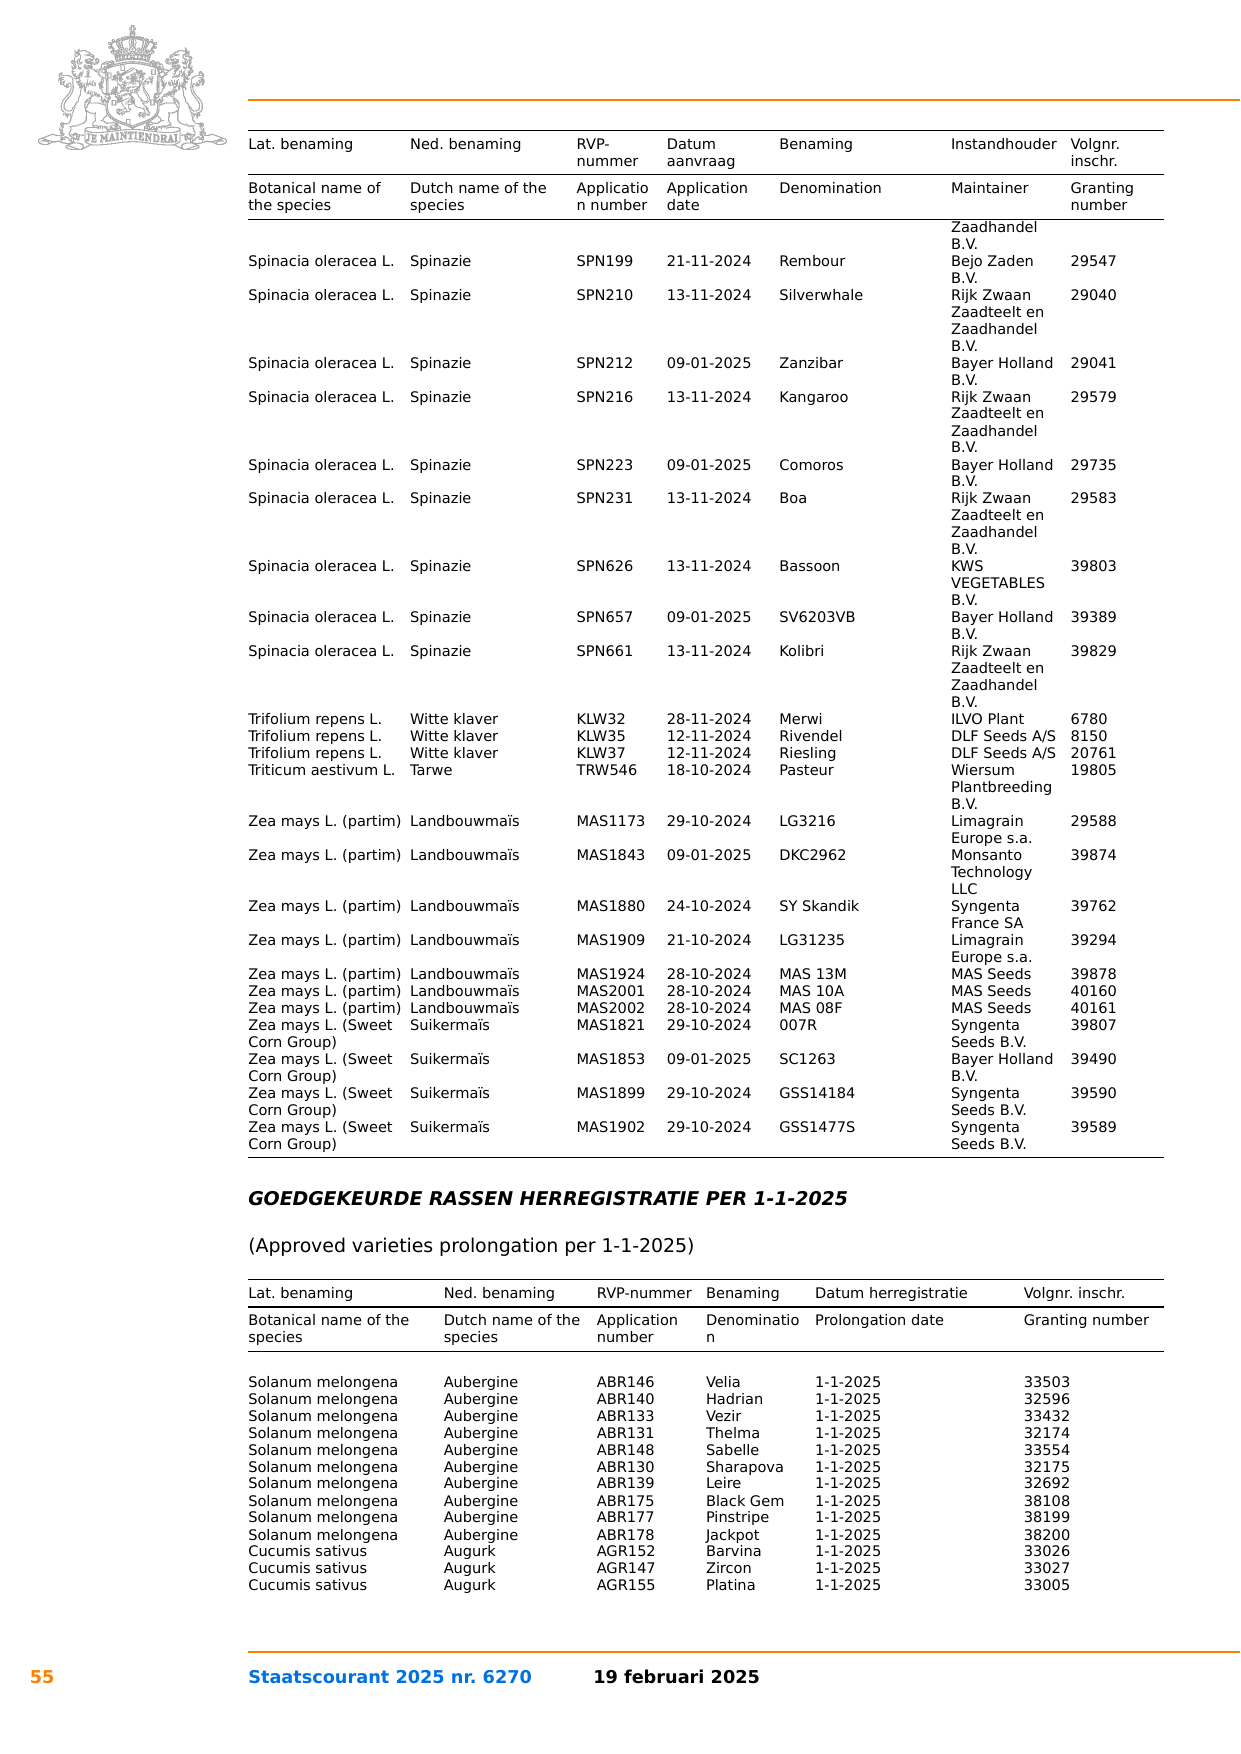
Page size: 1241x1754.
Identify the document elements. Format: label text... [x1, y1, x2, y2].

table_cell 09-01-2025 [661, 355, 773, 388]
table_cell MAS1821 [570, 1017, 661, 1051]
table_cell Spinacia oleracea L. [248, 609, 404, 643]
table_cell Barvina [700, 1543, 809, 1560]
table_cell Comoros [773, 456, 945, 490]
subtitle GOEDGEKEURDE RASSEN HERREGISTRATIE PER 1-1-2025 [248, 1188, 1163, 1210]
table_cell Platina [700, 1577, 809, 1594]
table_cell Bassoon [773, 558, 945, 609]
table_cell LG31235 [773, 932, 945, 966]
table_cell 39874 [1065, 847, 1163, 898]
table_cell Syngenta Seeds B.V. [945, 1017, 1064, 1051]
table_cell Zea mays L. (Sweet Corn Group) [248, 1051, 404, 1084]
table_cell Pasteur [773, 762, 945, 813]
table_cell 13-11-2024 [661, 643, 773, 711]
table_cell Aubergine [438, 1509, 591, 1526]
table_cell Zircon [700, 1560, 809, 1577]
table_cell 1-1-2025 [809, 1391, 1018, 1407]
table_header Volgnr. inschr. [1018, 1280, 1163, 1306]
table_cell Spinacia oleracea L. [248, 456, 404, 490]
table_cell Triticum aestivum L. [248, 762, 404, 813]
table_cell Velia [700, 1374, 809, 1391]
table_cell Landbouwmaïs [404, 966, 570, 983]
table_cell 32692 [1018, 1475, 1163, 1492]
table_cell SPN223 [570, 456, 661, 490]
table_cell Cucumis sativus [248, 1560, 438, 1577]
table_cell 13-11-2024 [661, 389, 773, 456]
table_cell 29-10-2024 [661, 1119, 773, 1157]
table_cell ABR146 [591, 1374, 700, 1391]
table_cell Zea mays L. (Sweet Corn Group) [248, 1119, 404, 1157]
table_cell Spinazie [404, 643, 570, 711]
table_cell DLF Seeds A/S [945, 745, 1064, 762]
table_cell GSS1477S [773, 1119, 945, 1157]
table_cell [661, 220, 773, 253]
table_cell MAS Seeds [945, 966, 1064, 983]
table_cell Aubergine [438, 1441, 591, 1458]
table_cell 21-11-2024 [661, 253, 773, 287]
table_cell Denomination [773, 175, 945, 219]
table_cell Solanum melongena [248, 1441, 438, 1458]
table_cell 29588 [1065, 813, 1163, 847]
table_cell ABR175 [591, 1493, 700, 1509]
table_cell [438, 1352, 591, 1373]
table_header RVP-nummer [591, 1280, 700, 1306]
table_cell 19805 [1065, 762, 1163, 813]
table_cell 007R [773, 1017, 945, 1051]
table_cell 09-01-2025 [661, 456, 773, 490]
table_cell Thelma [700, 1425, 809, 1441]
table_cell 1-1-2025 [809, 1425, 1018, 1441]
table_cell Hadrian [700, 1391, 809, 1407]
table_cell Cucumis sativus [248, 1543, 438, 1560]
table_cell SPN231 [570, 490, 661, 558]
table_cell Rembour [773, 253, 945, 287]
table_cell AGR155 [591, 1577, 700, 1594]
table_cell Solanum melongena [248, 1391, 438, 1407]
table_cell [809, 1352, 1018, 1373]
table_cell Aubergine [438, 1391, 591, 1407]
table_cell [248, 220, 404, 253]
table_cell MAS1899 [570, 1085, 661, 1118]
table_cell Aubergine [438, 1459, 591, 1475]
table_cell Bejo Zaden B.V. [945, 253, 1064, 287]
table_cell Landbouwmaïs [404, 813, 570, 847]
table_cell 40160 [1065, 983, 1163, 1000]
table_cell 33503 [1018, 1374, 1163, 1391]
table_cell Solanum melongena [248, 1374, 438, 1391]
table_cell Limagrain Europe s.a. [945, 813, 1064, 847]
table_cell 29547 [1065, 253, 1163, 287]
table_cell Application number [591, 1308, 700, 1351]
table_cell 18-10-2024 [661, 762, 773, 813]
table_cell MAS 13M [773, 966, 945, 983]
table_header Datum herregistratie [809, 1280, 1018, 1306]
table_cell Limagrain Europe s.a. [945, 932, 1064, 966]
table_cell Spinacia oleracea L. [248, 643, 404, 711]
table_cell Solanum melongena [248, 1526, 438, 1543]
table_cell [404, 220, 570, 253]
table_cell Spinacia oleracea L. [248, 253, 404, 287]
table_cell 39807 [1065, 1017, 1163, 1051]
table_cell Trifolium repens L. [248, 745, 404, 762]
table_cell Syngenta France SA [945, 898, 1064, 932]
table_cell Suikermaïs [404, 1119, 570, 1157]
table_cell Solanum melongena [248, 1408, 438, 1424]
table_cell 1-1-2025 [809, 1526, 1018, 1543]
table_cell Kolibri [773, 643, 945, 711]
table_cell Granting number [1065, 175, 1163, 219]
table_cell Granting number [1018, 1308, 1163, 1351]
table_cell 39389 [1065, 609, 1163, 643]
table_cell Augurk [438, 1560, 591, 1577]
table_header Lat. benaming [248, 1280, 438, 1306]
picture [38, 25, 227, 150]
table_cell 38108 [1018, 1493, 1163, 1509]
table_cell ABR148 [591, 1441, 700, 1458]
table_cell 1-1-2025 [809, 1509, 1018, 1526]
table_cell Monsanto Technology LLC [945, 847, 1064, 898]
table_cell Witte klaver [404, 711, 570, 728]
table_cell AGR152 [591, 1543, 700, 1560]
table_cell Zaadhandel B.V. [945, 220, 1064, 253]
table_cell [570, 220, 661, 253]
table_cell Riesling [773, 745, 945, 762]
table_cell 09-01-2025 [661, 847, 773, 898]
table_cell Rijk Zwaan Zaadteelt en Zaadhandel B.V. [945, 287, 1064, 354]
table_cell Aubergine [438, 1475, 591, 1492]
table_cell Leire [700, 1475, 809, 1492]
table_cell 40161 [1065, 1000, 1163, 1017]
table_header Lat. benaming [248, 131, 404, 174]
table_cell 32175 [1018, 1459, 1163, 1475]
table_cell 39803 [1065, 558, 1163, 609]
table_header Benaming [700, 1280, 809, 1306]
table_cell Bayer Holland B.V. [945, 456, 1064, 490]
table_cell Dutch name of the species [404, 175, 570, 219]
table_cell KLW37 [570, 745, 661, 762]
table_cell 13-11-2024 [661, 287, 773, 354]
table_cell MAS1909 [570, 932, 661, 966]
table_cell Zea mays L. (partim) [248, 813, 404, 847]
table_cell Spinacia oleracea L. [248, 355, 404, 388]
table_cell Denomination [700, 1308, 809, 1351]
table_cell Boa [773, 490, 945, 558]
table_cell DLF Seeds A/S [945, 728, 1064, 745]
table_cell Maintainer [945, 175, 1064, 219]
table_cell 13-11-2024 [661, 558, 773, 609]
table_cell Dutch name of the species [438, 1308, 591, 1351]
table_cell Bayer Holland B.V. [945, 1051, 1064, 1084]
table_cell AGR147 [591, 1560, 700, 1577]
table_cell 6780 [1065, 711, 1163, 728]
table_cell ABR178 [591, 1526, 700, 1543]
table_cell 1-1-2025 [809, 1475, 1018, 1492]
table_cell SY Skandik [773, 898, 945, 932]
table_cell Botanical name of the species [248, 175, 404, 219]
table_cell TRW546 [570, 762, 661, 813]
table_cell KLW32 [570, 711, 661, 728]
table_cell MAS1880 [570, 898, 661, 932]
table_header Ned. benaming [438, 1280, 591, 1306]
table_cell MAS Seeds [945, 1000, 1064, 1017]
table_cell 38199 [1018, 1509, 1163, 1526]
table_cell Aubergine [438, 1526, 591, 1543]
table_cell 39294 [1065, 932, 1163, 966]
table_cell Aubergine [438, 1493, 591, 1509]
table_cell Spinacia oleracea L. [248, 490, 404, 558]
table_cell Rijk Zwaan Zaadteelt en Zaadhandel B.V. [945, 490, 1064, 558]
table_header Benaming [773, 131, 945, 174]
table_cell Solanum melongena [248, 1475, 438, 1492]
table_cell Solanum melongena [248, 1425, 438, 1441]
table_cell 33027 [1018, 1560, 1163, 1577]
table_cell Witte klaver [404, 745, 570, 762]
table_cell Spinacia oleracea L. [248, 389, 404, 456]
table_cell Zea mays L. (Sweet Corn Group) [248, 1085, 404, 1118]
table_header Instandhouder [945, 131, 1064, 174]
table_cell 1-1-2025 [809, 1459, 1018, 1475]
table_cell 29-10-2024 [661, 813, 773, 847]
table_cell Silverwhale [773, 287, 945, 354]
table_cell [248, 1352, 438, 1373]
table_cell 1-1-2025 [809, 1560, 1018, 1577]
table_cell MAS1924 [570, 966, 661, 983]
table_cell Spinazie [404, 355, 570, 388]
table_cell [773, 220, 945, 253]
table_cell Vezir [700, 1408, 809, 1424]
table_cell 39878 [1065, 966, 1163, 983]
table_cell Solanum melongena [248, 1493, 438, 1509]
table_cell Bayer Holland B.V. [945, 355, 1064, 388]
table_cell Augurk [438, 1543, 591, 1560]
table_header Datum aanvraag [661, 131, 773, 174]
table_cell Zea mays L. (partim) [248, 966, 404, 983]
table_cell 32174 [1018, 1425, 1163, 1441]
table_cell Witte klaver [404, 728, 570, 745]
table_cell Jackpot [700, 1526, 809, 1543]
table_cell 8150 [1065, 728, 1163, 745]
table_cell ABR140 [591, 1391, 700, 1407]
table_cell MAS2002 [570, 1000, 661, 1017]
table_cell 1-1-2025 [809, 1374, 1018, 1391]
table_cell 29579 [1065, 389, 1163, 456]
table_cell 09-01-2025 [661, 1051, 773, 1084]
table_cell Application number [570, 175, 661, 219]
table_cell ABR177 [591, 1509, 700, 1526]
table_cell MAS Seeds [945, 983, 1064, 1000]
table_cell Zanzibar [773, 355, 945, 388]
table_cell 33554 [1018, 1441, 1163, 1458]
table_cell 09-01-2025 [661, 609, 773, 643]
table_cell ABR131 [591, 1425, 700, 1441]
table_cell DKC2962 [773, 847, 945, 898]
table_cell Spinazie [404, 490, 570, 558]
table_cell [1065, 220, 1163, 253]
table_cell Suikermaïs [404, 1085, 570, 1118]
table_cell SC1263 [773, 1051, 945, 1084]
table_cell Spinazie [404, 253, 570, 287]
table_cell LG3216 [773, 813, 945, 847]
table_cell [1018, 1352, 1163, 1373]
table_cell Spinazie [404, 389, 570, 456]
table_cell Bayer Holland B.V. [945, 609, 1064, 643]
table_cell 21-10-2024 [661, 932, 773, 966]
table_cell Spinacia oleracea L. [248, 558, 404, 609]
table_cell Botanical name of the species [248, 1308, 438, 1351]
table_cell Zea mays L. (partim) [248, 898, 404, 932]
table_cell SPN212 [570, 355, 661, 388]
table_cell 1-1-2025 [809, 1408, 1018, 1424]
table_cell [591, 1352, 700, 1373]
table_cell 28-10-2024 [661, 966, 773, 983]
table_cell Spinazie [404, 456, 570, 490]
table_cell Spinazie [404, 558, 570, 609]
table_cell 12-11-2024 [661, 728, 773, 745]
table_cell 1-1-2025 [809, 1543, 1018, 1560]
table_cell Tarwe [404, 762, 570, 813]
table_cell Pinstripe [700, 1509, 809, 1526]
table_cell SPN661 [570, 643, 661, 711]
table_cell Solanum melongena [248, 1509, 438, 1526]
table_cell Spinazie [404, 287, 570, 354]
table_cell 24-10-2024 [661, 898, 773, 932]
table_cell 39589 [1065, 1119, 1163, 1157]
table_cell 13-11-2024 [661, 490, 773, 558]
table_cell 38200 [1018, 1526, 1163, 1543]
table_cell 29735 [1065, 456, 1163, 490]
table_cell Wiersum Plantbreeding B.V. [945, 762, 1064, 813]
table_cell Rijk Zwaan Zaadteelt en Zaadhandel B.V. [945, 389, 1064, 456]
table_cell Aubergine [438, 1408, 591, 1424]
table_cell Kangaroo [773, 389, 945, 456]
table_cell Solanum melongena [248, 1459, 438, 1475]
table_cell GSS14184 [773, 1085, 945, 1118]
table_cell 39762 [1065, 898, 1163, 932]
table_cell ABR133 [591, 1408, 700, 1424]
table_cell 32596 [1018, 1391, 1163, 1407]
table_cell SPN210 [570, 287, 661, 354]
table_header Volgnr. inschr. [1065, 131, 1163, 174]
table_cell Trifolium repens L. [248, 728, 404, 745]
table_cell SPN216 [570, 389, 661, 456]
table_cell 33005 [1018, 1577, 1163, 1594]
table_cell SPN626 [570, 558, 661, 609]
table_cell MAS1843 [570, 847, 661, 898]
table_cell 29-10-2024 [661, 1017, 773, 1051]
table_cell Augurk [438, 1577, 591, 1594]
table_cell Landbouwmaïs [404, 932, 570, 966]
table_cell Spinacia oleracea L. [248, 287, 404, 354]
table_cell 33432 [1018, 1408, 1163, 1424]
table_cell [700, 1352, 809, 1373]
table_cell Sabelle [700, 1441, 809, 1458]
table_cell ABR130 [591, 1459, 700, 1475]
table_cell 29-10-2024 [661, 1085, 773, 1118]
table_cell Zea mays L. (partim) [248, 932, 404, 966]
table_cell Landbouwmaïs [404, 898, 570, 932]
table_cell Application date [661, 175, 773, 219]
table_cell Rijk Zwaan Zaadteelt en Zaadhandel B.V. [945, 643, 1064, 711]
table_cell Trifolium repens L. [248, 711, 404, 728]
table_cell KWS VEGETABLES B.V. [945, 558, 1064, 609]
table_cell SPN199 [570, 253, 661, 287]
table_cell KLW35 [570, 728, 661, 745]
table_cell SV6203VB [773, 609, 945, 643]
table_cell Cucumis sativus [248, 1577, 438, 1594]
table_cell MAS1853 [570, 1051, 661, 1084]
table_cell Aubergine [438, 1374, 591, 1391]
table_cell Syngenta Seeds B.V. [945, 1085, 1064, 1118]
table_cell Sharapova [700, 1459, 809, 1475]
table_cell Landbouwmaïs [404, 1000, 570, 1017]
table_cell Zea mays L. (partim) [248, 983, 404, 1000]
table_cell 39829 [1065, 643, 1163, 711]
table_cell 33026 [1018, 1543, 1163, 1560]
table_cell SPN657 [570, 609, 661, 643]
table_cell 29041 [1065, 355, 1163, 388]
table_cell Zea mays L. (partim) [248, 1000, 404, 1017]
table_cell Rivendel [773, 728, 945, 745]
table_cell Aubergine [438, 1425, 591, 1441]
table_cell 28-11-2024 [661, 711, 773, 728]
table_cell Black Gem [700, 1493, 809, 1509]
table_cell Suikermaïs [404, 1051, 570, 1084]
table_cell Suikermaïs [404, 1017, 570, 1051]
table_cell Landbouwmaïs [404, 983, 570, 1000]
table_cell ILVO Plant [945, 711, 1064, 728]
table_cell 1-1-2025 [809, 1441, 1018, 1458]
table_cell Prolongation date [809, 1308, 1018, 1351]
table_cell Zea mays L. (Sweet Corn Group) [248, 1017, 404, 1051]
table_cell Merwi [773, 711, 945, 728]
table_header Ned. benaming [404, 131, 570, 174]
table_cell Landbouwmaïs [404, 847, 570, 898]
table_cell MAS 08F [773, 1000, 945, 1017]
table_cell 12-11-2024 [661, 745, 773, 762]
table_cell Zea mays L. (partim) [248, 847, 404, 898]
table_cell 20761 [1065, 745, 1163, 762]
table_cell MAS 10A [773, 983, 945, 1000]
table_cell MAS2001 [570, 983, 661, 1000]
table_cell 29040 [1065, 287, 1163, 354]
table_cell 1-1-2025 [809, 1577, 1018, 1594]
table_cell Spinazie [404, 609, 570, 643]
table_cell 28-10-2024 [661, 983, 773, 1000]
text (Approved varieties prolongation per 1-1-2025) [248, 1235, 1163, 1257]
table_cell Syngenta Seeds B.V. [945, 1119, 1064, 1157]
table_cell 39490 [1065, 1051, 1163, 1084]
table_cell 29583 [1065, 490, 1163, 558]
table_cell ABR139 [591, 1475, 700, 1492]
table_cell MAS1173 [570, 813, 661, 847]
table_cell 1-1-2025 [809, 1493, 1018, 1509]
table_cell MAS1902 [570, 1119, 661, 1157]
table_cell 28-10-2024 [661, 1000, 773, 1017]
table_header RVP-nummer [570, 131, 661, 174]
table_cell 39590 [1065, 1085, 1163, 1118]
